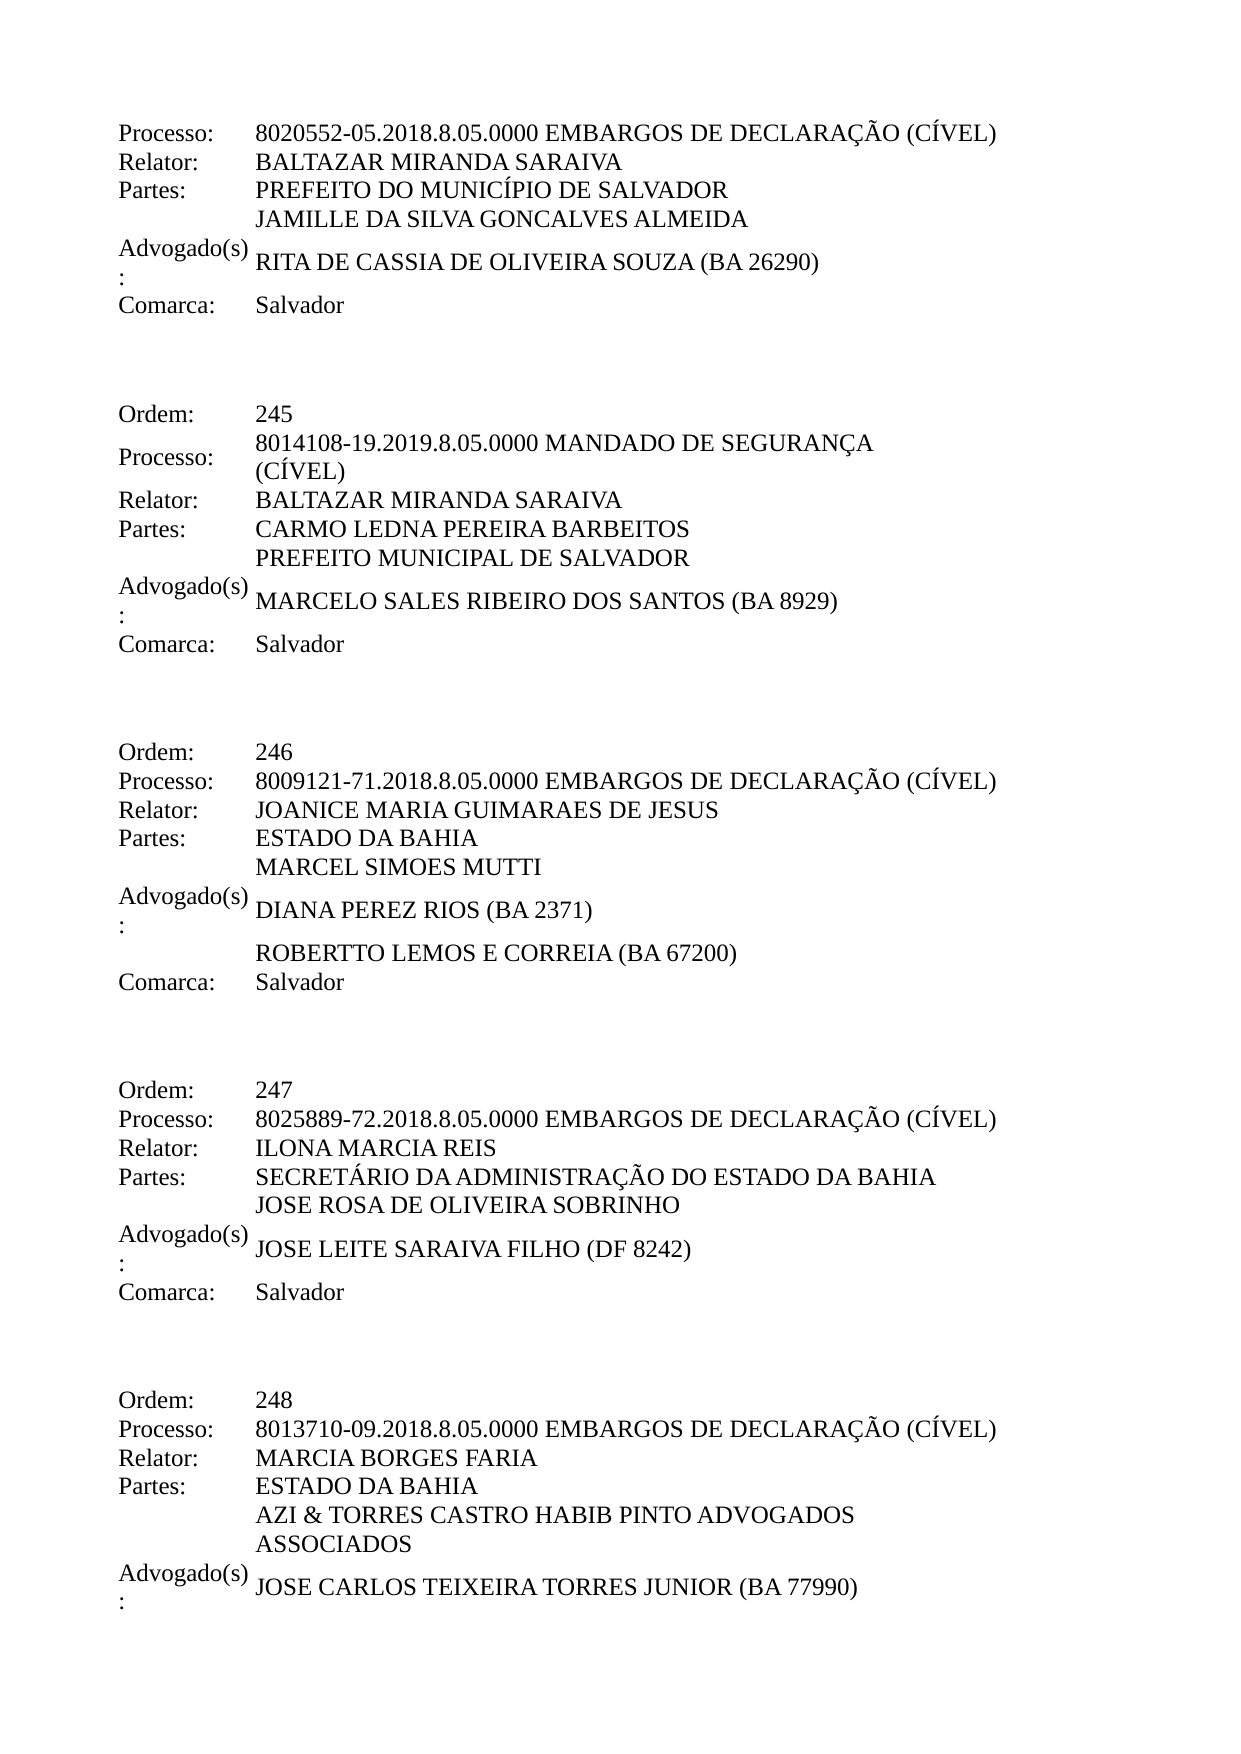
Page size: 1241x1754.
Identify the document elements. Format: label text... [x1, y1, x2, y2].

table_cell 8013710-09.2018.8.05.0000 EMBARGOS DE DECLARAÇÃO (CÍVEL) [255, 1414, 1017, 1443]
table_cell Salvador [255, 629, 969, 658]
table_header Ordem: [118, 399, 255, 428]
table_cell 8014108-19.2019.8.05.0000 MANDADO DE SEGURANÇA (CÍVEL) [255, 428, 969, 485]
table_cell [118, 1191, 255, 1219]
table_cell Partes: [118, 514, 255, 543]
table_cell Advogado(s): [118, 233, 255, 291]
table_cell Salvador [255, 291, 997, 319]
table_cell Comarca: [118, 1277, 255, 1306]
table_cell Relator: [118, 485, 255, 514]
table_cell Relator: [118, 795, 255, 823]
table_cell [118, 1500, 255, 1558]
table_cell AZI & TORRES CASTRO HABIB PINTO ADVOGADOS ASSOCIADOS [255, 1500, 1017, 1558]
table_cell JOANICE MARIA GUIMARAES DE JESUS [255, 795, 997, 823]
table_cell Advogado(s): [118, 1219, 255, 1277]
table_cell MARCIA BORGES FARIA [255, 1443, 1017, 1471]
table_cell MARCELO SALES RIBEIRO DOS SANTOS (BA 8929) [255, 571, 969, 629]
table_cell ILONA MARCIA REIS [255, 1133, 997, 1162]
table_cell 8025889-72.2018.8.05.0000 EMBARGOS DE DECLARAÇÃO (CÍVEL) [255, 1104, 997, 1133]
table_cell ROBERTTO LEMOS E CORREIA (BA 67200) [255, 939, 997, 967]
table_cell SECRETÁRIO DA ADMINISTRAÇÃO DO ESTADO DA BAHIA [255, 1162, 997, 1191]
table_cell ESTADO DA BAHIA [255, 1471, 1017, 1500]
table_cell Relator: [118, 1443, 255, 1471]
table_cell Comarca: [118, 291, 255, 319]
table_header 246 [255, 737, 997, 766]
table_cell Partes: [118, 1162, 255, 1191]
table_cell DIANA PEREZ RIOS (BA 2371) [255, 881, 997, 938]
table_cell Processo: [118, 1104, 255, 1133]
table_header 248 [255, 1385, 1017, 1414]
table_cell [118, 939, 255, 967]
table_cell MARCEL SIMOES MUTTI [255, 852, 997, 881]
table_cell CARMO LEDNA PEREIRA BARBEITOS [255, 514, 969, 543]
table_cell Processo: [118, 766, 255, 795]
table_header Ordem: [118, 1385, 255, 1414]
table_cell Partes: [118, 1471, 255, 1500]
table_cell Partes: [118, 824, 255, 852]
table_cell Salvador [255, 1277, 997, 1306]
table_cell [118, 543, 255, 571]
table_cell Comarca: [118, 967, 255, 996]
table_cell Processo: [118, 428, 255, 485]
table_cell RITA DE CASSIA DE OLIVEIRA SOUZA (BA 26290) [255, 233, 997, 291]
table_cell Relator: [118, 147, 255, 176]
table_cell BALTAZAR MIRANDA SARAIVA [255, 147, 997, 176]
table_cell Relator: [118, 1133, 255, 1162]
table_header Ordem: [118, 1076, 255, 1104]
table_header Ordem: [118, 737, 255, 766]
table_cell PREFEITO DO MUNICÍPIO DE SALVADOR [255, 176, 997, 204]
table_cell Advogado(s): [118, 571, 255, 629]
table_cell 8020552-05.2018.8.05.0000 EMBARGOS DE DECLARAÇÃO (CÍVEL) [255, 118, 997, 147]
table_cell Partes: [118, 176, 255, 204]
table_header 247 [255, 1076, 997, 1104]
table_cell JOSE LEITE SARAIVA FILHO (DF 8242) [255, 1219, 997, 1277]
table_cell JAMILLE DA SILVA GONCALVES ALMEIDA [255, 204, 997, 233]
table_cell Comarca: [118, 629, 255, 658]
table_cell Advogado(s): [118, 1558, 255, 1615]
table_cell PREFEITO MUNICIPAL DE SALVADOR [255, 543, 969, 571]
table_cell Salvador [255, 967, 997, 996]
table_cell [118, 852, 255, 881]
table_cell BALTAZAR MIRANDA SARAIVA [255, 485, 969, 514]
table_cell 8009121-71.2018.8.05.0000 EMBARGOS DE DECLARAÇÃO (CÍVEL) [255, 766, 997, 795]
table_cell ESTADO DA BAHIA [255, 824, 997, 852]
table_cell Advogado(s): [118, 881, 255, 938]
table_header 245 [255, 399, 969, 428]
table_cell JOSE CARLOS TEIXEIRA TORRES JUNIOR (BA 77990) [255, 1558, 1017, 1615]
table_cell JOSE ROSA DE OLIVEIRA SOBRINHO [255, 1191, 997, 1219]
table_cell Processo: [118, 1414, 255, 1443]
table_cell [118, 204, 255, 233]
table_cell Processo: [118, 118, 255, 147]
